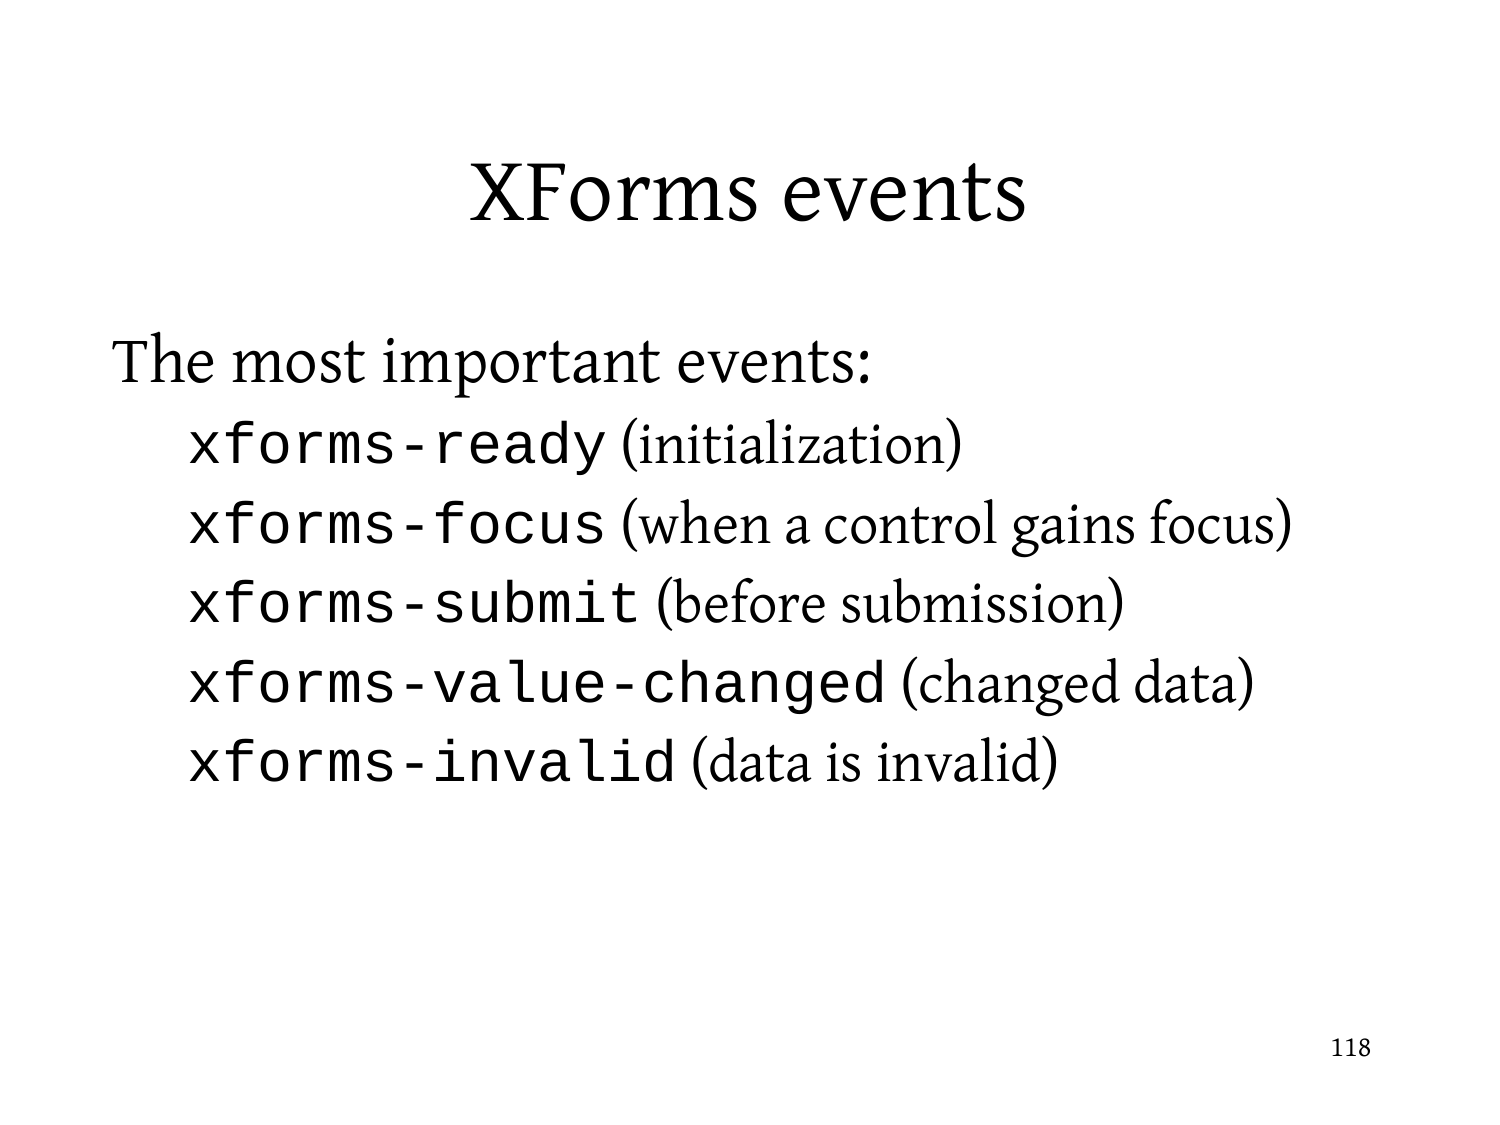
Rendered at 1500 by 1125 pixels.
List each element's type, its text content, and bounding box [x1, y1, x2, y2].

title XForms events [112, 63, 1387, 324]
list The most important events: xforms-ready (initialization) xforms-focus (when a control gains focus) xforms-submit (before submission) xforms-value-changed (changed data) xforms-invalid (data is invalid) [112, 324, 1387, 999]
